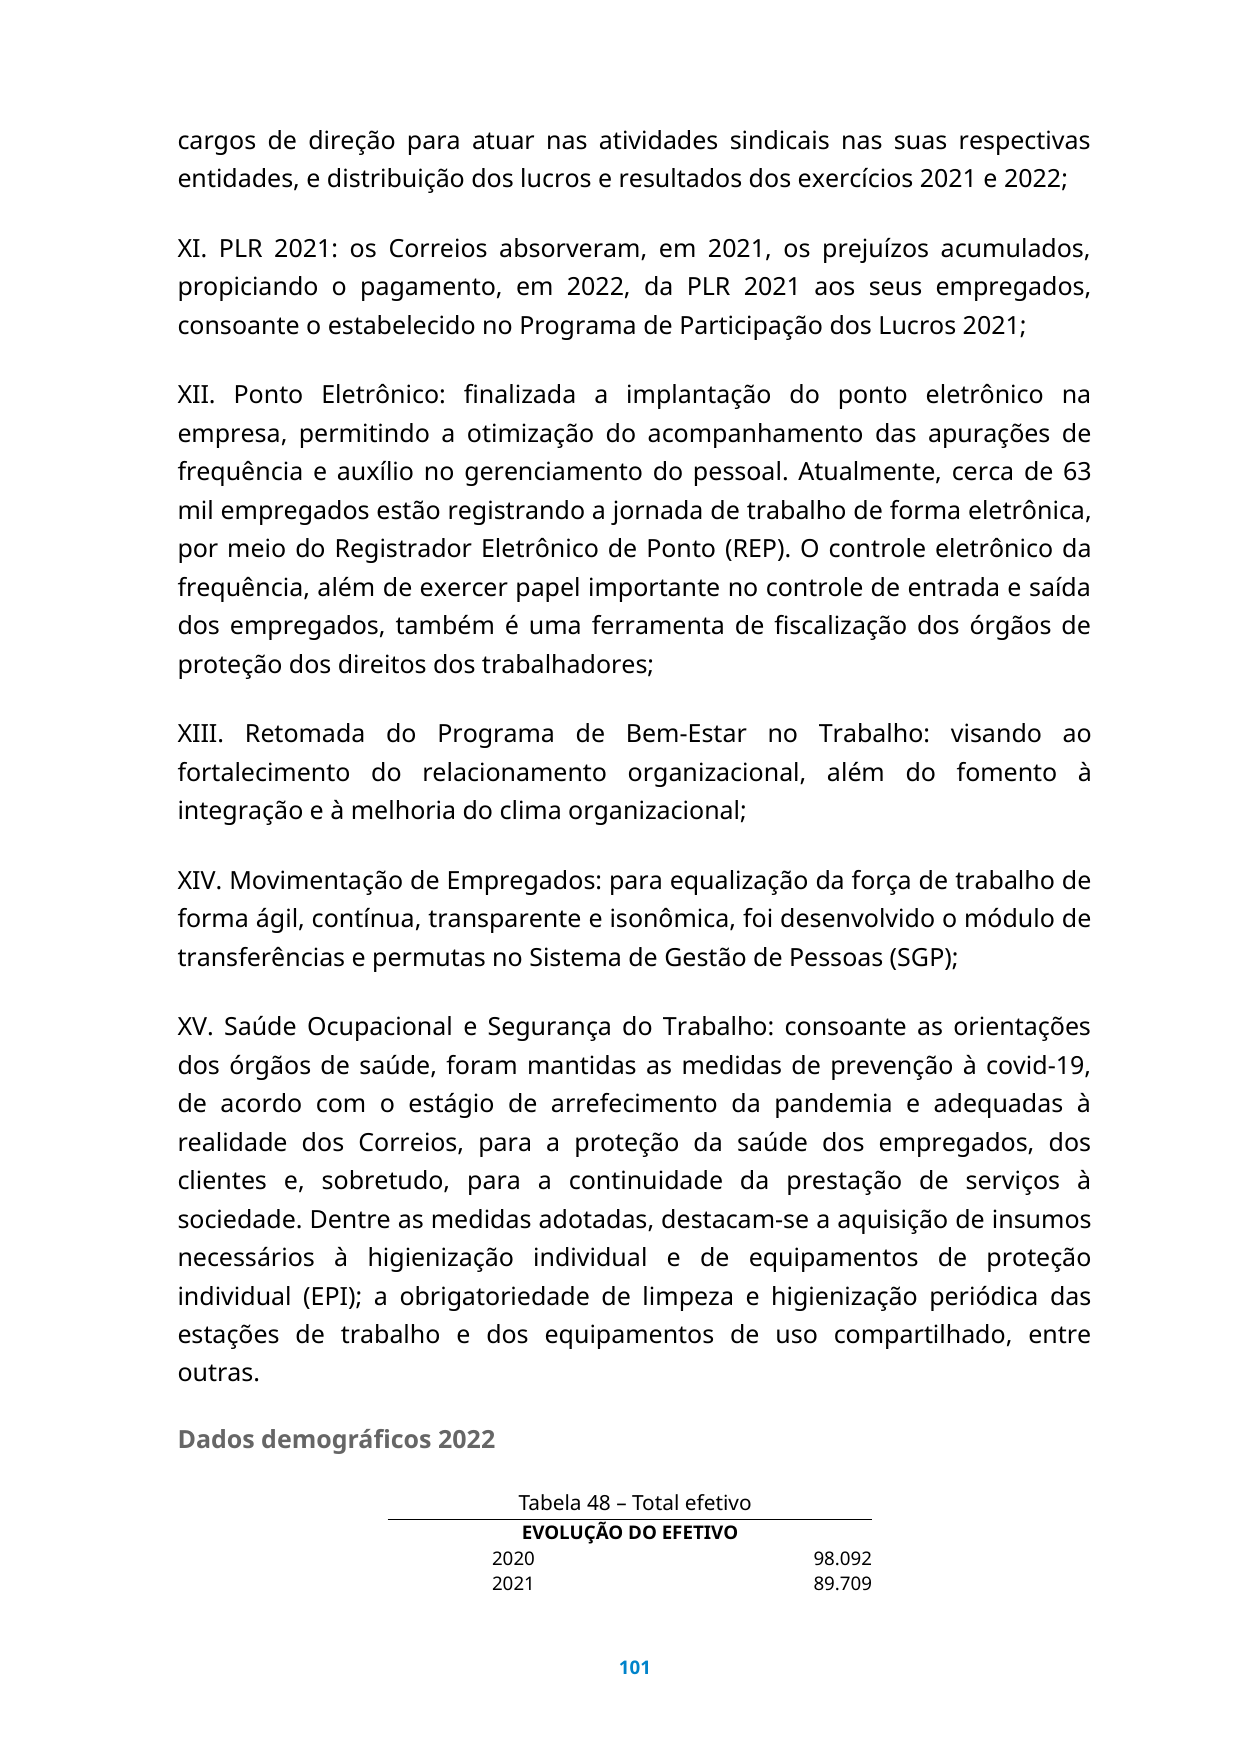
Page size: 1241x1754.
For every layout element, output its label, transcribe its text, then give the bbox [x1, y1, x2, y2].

text XI. PLR 2021: os Correios absorveram, em 2021, os prejuízos acumulados, propiciando o pagamento, em 2022, da PLR 2021 aos seus empregados, consoante o estabelecido no Programa de Participação dos Lucros 2021; [177, 226, 1092, 342]
text Dados demográficos 2022 [177, 1422, 1092, 1456]
text XIII. Retomada do Programa de Bem-Estar no Trabalho: visando ao fortalecimento do relacionamento organizacional, além do fomento à integração e à melhoria do clima organizacional; [177, 712, 1092, 827]
table_cell 89.709 [639, 1571, 872, 1596]
table_cell 98.092 [639, 1545, 872, 1571]
table_cell 2020 [388, 1545, 639, 1571]
text cargos de direção para atuar nas atividades sindicais nas suas respectivas entidades, e distribuição dos lucros e resultados dos exercícios 2021 e 2022; [177, 118, 1092, 195]
text XV. Saúde Ocupacional e Segurança do Trabalho: consoante as orientações dos órgãos de saúde, foram mantidas as medidas de prevenção à covid-19, de acordo com o estágio de arrefecimento da pandemia e adequadas à realidade dos Correios, para a proteção da saúde dos empregados, dos clientes e, sobretudo, para a continuidade da prestação de serviços à sociedade. Dentre as medidas adotadas, destacam-se a aquisição de insumos necessários à higienização individual e de equipamentos de proteção individual (EPI); a obrigatoriedade de limpeza e higienização periódica das estações de trabalho e dos equipamentos de uso compartilhado, entre outras. [177, 1005, 1092, 1389]
table_header EVOLUÇÃO DO EFETIVO [388, 1520, 872, 1545]
list Tabela 48 – Total efetivo [177, 1488, 1092, 1517]
text XII. Ponto Eletrônico: finalizada a implantação do ponto eletrônico na empresa, permitindo a otimização do acompanhamento das apurações de frequência e auxílio no gerenciamento do pessoal. Atualmente, cerca de 63 mil empregados estão registrando a jornada de trabalho de forma eletrônica, por meio do Registrador Eletrônico de Ponto (REP). O controle eletrônico da frequência, além de exercer papel importante no controle de entrada e saída dos empregados, também é uma ferramenta de fiscalização dos órgãos de proteção dos direitos dos trabalhadores; [177, 373, 1092, 680]
table_cell 2021 [388, 1571, 639, 1596]
text XIV. Movimentação de Empregados: para equalização da força de trabalho de forma ágil, contínua, transparente e isonômica, foi desenvolvido o módulo de transferências e permutas no Sistema de Gestão de Pessoas (SGP); [177, 858, 1092, 973]
